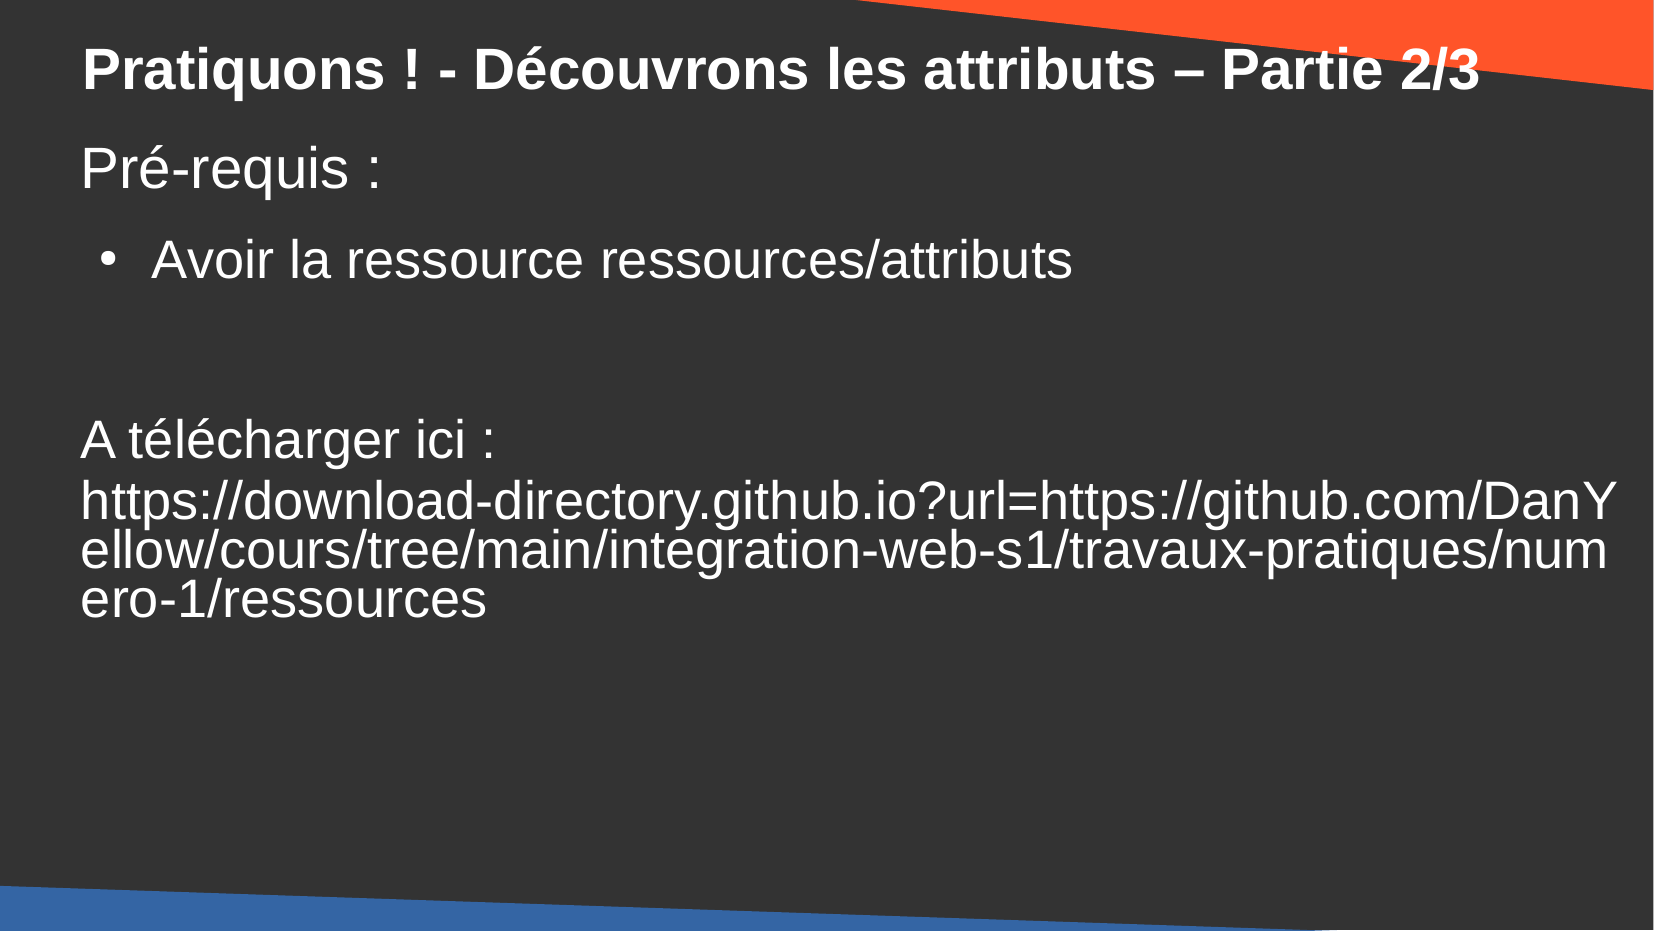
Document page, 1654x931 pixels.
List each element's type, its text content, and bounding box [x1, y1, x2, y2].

text_box [0, 885, 1337, 931]
list Pré-requis : Avoir la ressource ressources/attributs A télécharger ici : https://download-directory.github.io?url=https://github.com/DanYellow/cours/tree/main/integration-web-s1/travaux-pratiques/numero-1/ressources [80, 135, 1620, 721]
text_box [855, 0, 1654, 91]
title Pratiquons ! - Découvrons les attributs – Partie 2/3 [82, 37, 1571, 114]
